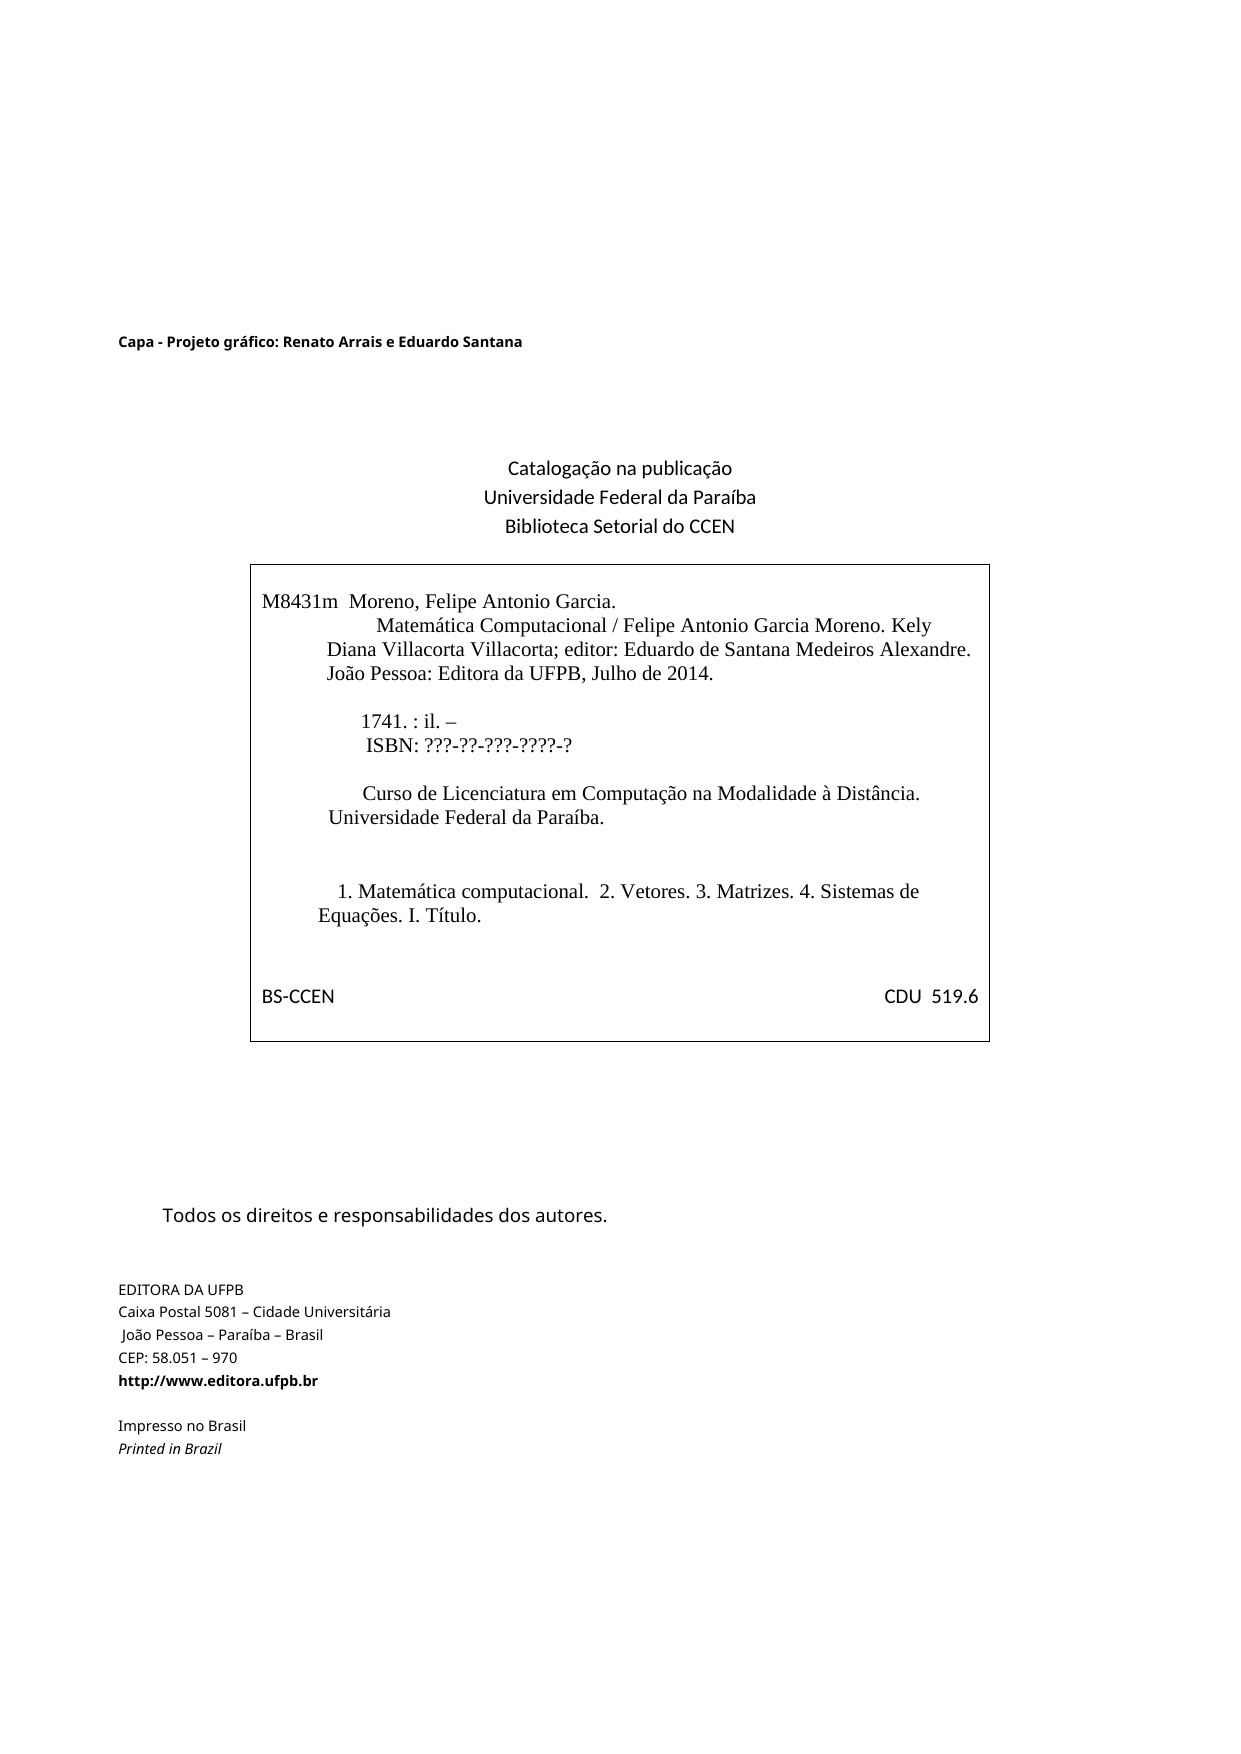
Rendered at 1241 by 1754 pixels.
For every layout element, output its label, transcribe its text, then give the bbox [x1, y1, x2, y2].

table_header M8431m Moreno, Felipe Antonio Garcia. Matemática Computacional / Felipe Antonio Garcia Moreno. Kely Diana Villacorta Villacorta; editor: Eduardo de Santana Medeiros Alexandre. João Pessoa: Editora da UFPB, Julho de 2014. 1741. : il. – ISBN: ???-??-???-????-? Curso de Licenciatura em Computação na Modalidade à Distância. Universidade Federal da Paraíba. 1. Matemática computacional. 2. Vetores. 3. Matrizes. 4. Sistemas de Equações. I. Título. BS-CCEN CDU 519.6 [251, 565, 989, 1041]
text Impresso no Brasil [118, 1416, 1122, 1436]
text Printed in Brazil [118, 1439, 1122, 1459]
text Caixa Postal 5081 – Cidade Universitária [118, 1302, 1122, 1322]
text CEP: 58.051 – 970 [118, 1348, 1122, 1368]
text EDITORA DA UFPB [118, 1279, 1122, 1299]
text João Pessoa – Paraíba – Brasil [118, 1325, 1122, 1345]
text Catalogação na publicação Universidade Federal da Paraíba Biblioteca Setorial do CCEN [118, 455, 1122, 539]
text Todos os direitos e responsabilidades dos autores. [162, 1203, 1122, 1228]
text Capa - Projeto gráfico: Renato Arrais e Eduardo Santana [118, 332, 1122, 352]
text http://www.editora.ufpb.br [118, 1371, 1122, 1390]
